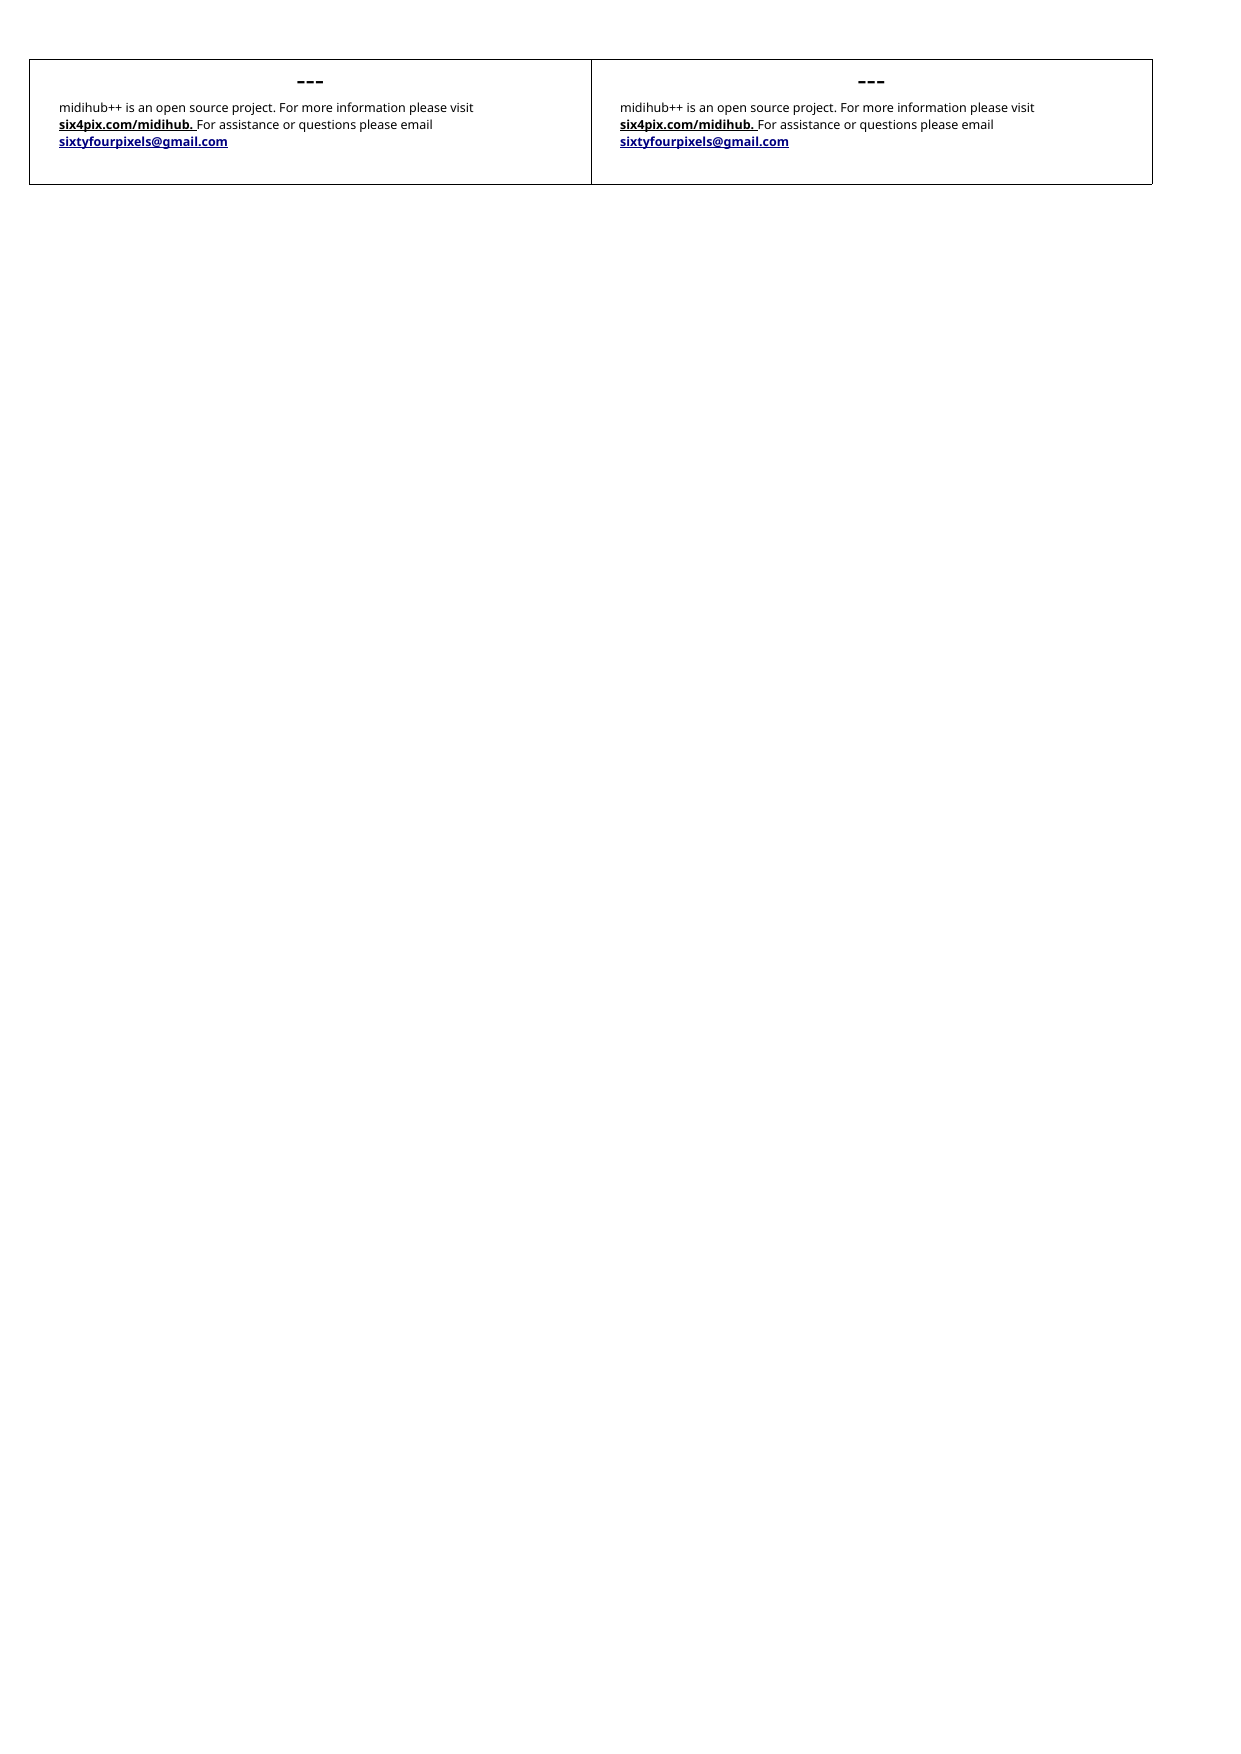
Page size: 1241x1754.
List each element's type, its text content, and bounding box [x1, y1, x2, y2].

table_header --- midihub++ is an open source project. For more information please visit six4pix.com/midihub. For assistance or questions please email sixtyfourpixels@gmail.com [592, 60, 1152, 184]
table_header --- midihub++ is an open source project. For more information please visit six4pix.com/midihub. For assistance or questions please email sixtyfourpixels@gmail.com [30, 60, 591, 184]
